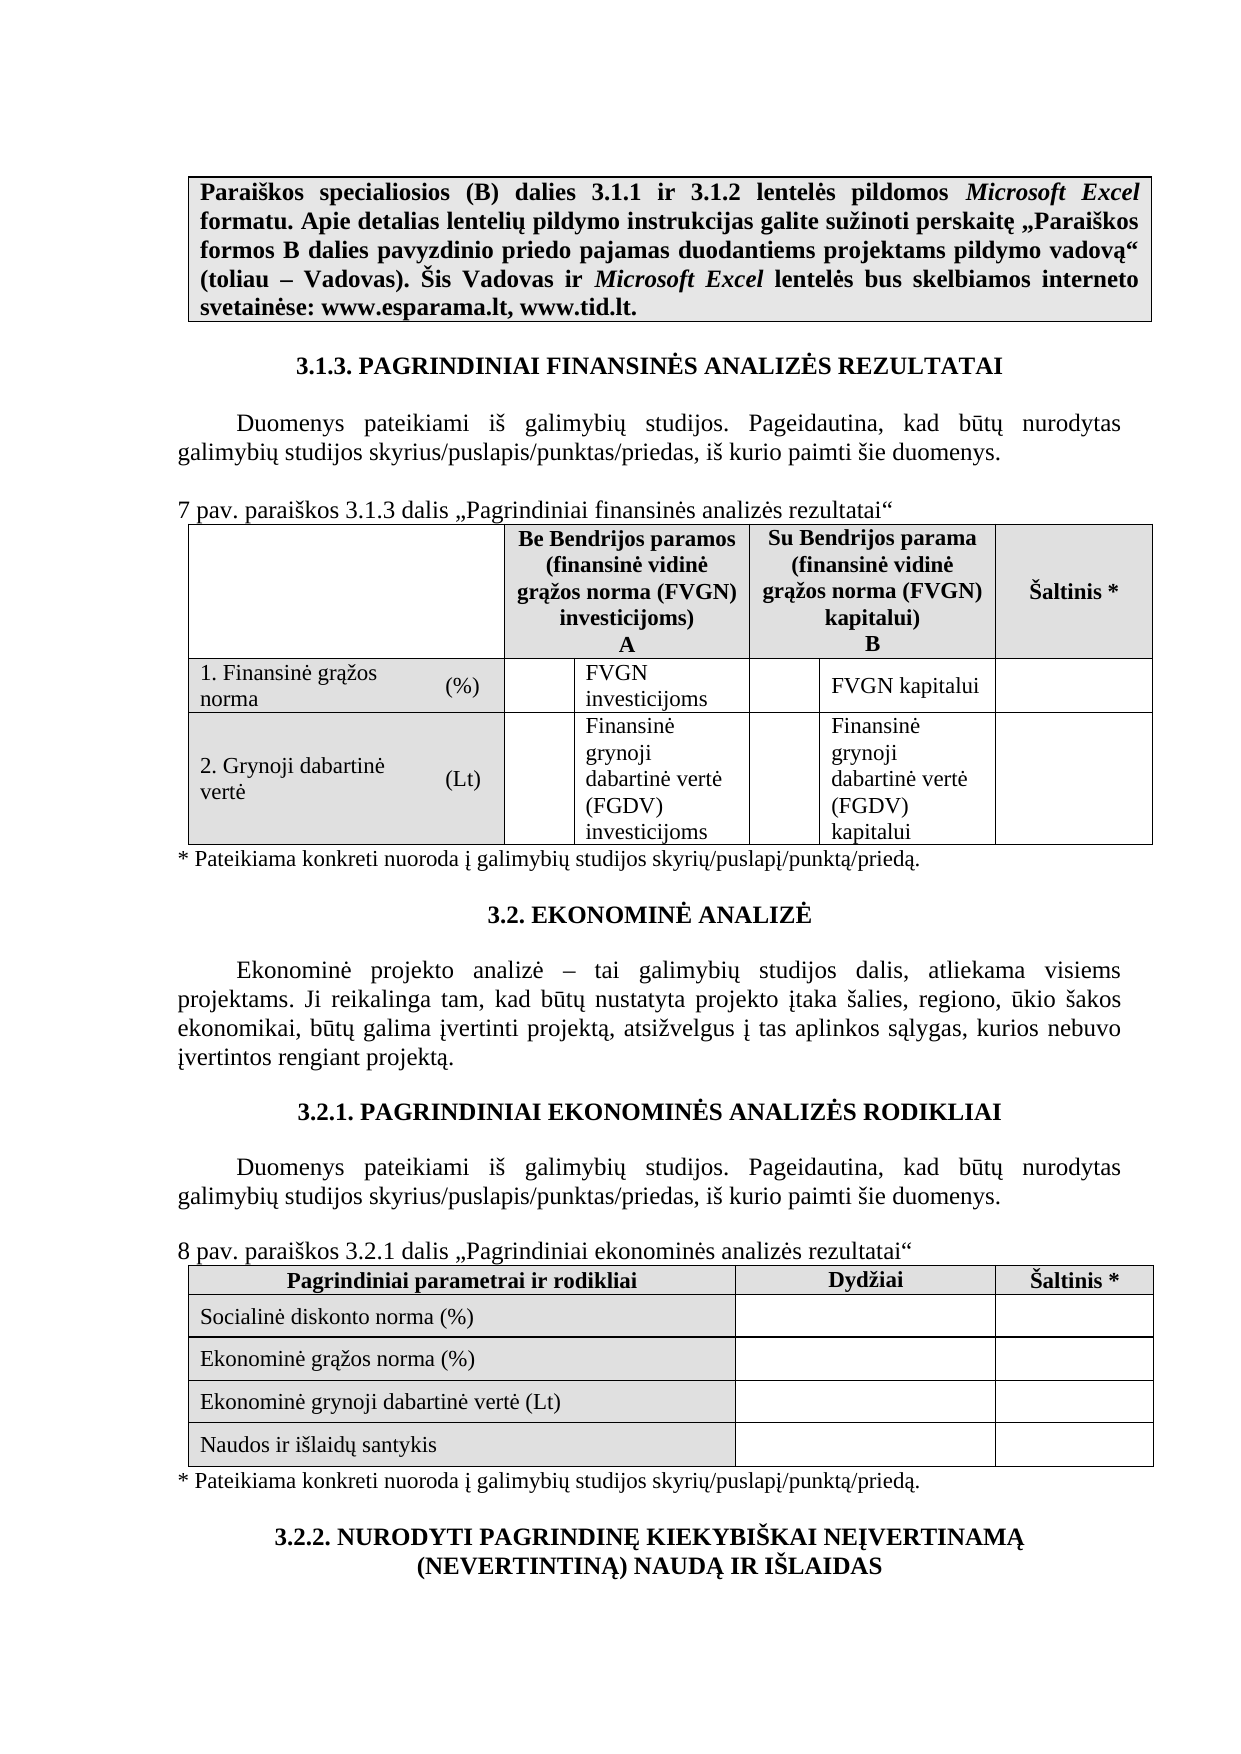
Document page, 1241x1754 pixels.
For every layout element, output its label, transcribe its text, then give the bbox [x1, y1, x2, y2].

table_header Šaltinis * [996, 1266, 1153, 1294]
table_cell [996, 659, 1152, 712]
table_cell Ekonominė grynoji dabartinė vertė (Lt) [189, 1381, 735, 1422]
table_cell FVGN investicijoms [575, 659, 749, 712]
text 3.2.1. Pagrindiniai ekonominės analizės rodikliai [177, 1097, 1122, 1126]
table_cell (%) [434, 659, 504, 712]
table_header Paraiškos specialiosios (B) dalies 3.1.1 ir 3.1.2 lentelės pildomos Microsoft Excel formatu. Apie detalias lentelių pildymo instrukcijas galite sužinoti perskaitę „Paraiškos formos B dalies pavyzdinio priedo pajamas duodantiems projektams pildymo vadovą“ (toliau – Vadovas). Šis Vadovas ir Microsoft Excel lentelės bus skelbiamos interneto svetainėse: www.esparama.lt, www.tid.lt. [189, 178, 1151, 321]
table_cell (Lt) [434, 713, 504, 844]
table_cell [996, 1295, 1153, 1336]
text 3.1.3. Pagrindiniai finansinės analizės rezultatai [177, 351, 1122, 380]
table_cell FVGN kapitalui [820, 659, 995, 712]
table_header Šaltinis * [996, 525, 1152, 658]
text Duomenys pateikiami iš galimybių studijos. Pageidautina, kad būtų nurodytas galimybių studijos skyrius/puslapis/punktas/priedas, iš kurio paimti šie duomenys. [177, 408, 1122, 466]
table_cell Finansinė grynoji dabartinė vertė (FGDV) kapitalui [820, 713, 995, 844]
table_header Dydžiai [736, 1266, 995, 1294]
text Duomenys pateikiami iš galimybių studijos. Pageidautina, kad būtų nurodytas galimybių studijos skyrius/puslapis/punktas/priedas, iš kurio paimti šie duomenys. [177, 1152, 1122, 1209]
table_header [189, 525, 434, 658]
table_cell [505, 659, 574, 712]
table_cell 2. Grynoji dabartinė vertė [189, 713, 434, 844]
table_cell Socialinė diskonto norma (%) [189, 1295, 735, 1336]
table_header Pagrindiniai parametrai ir rodikliai [189, 1266, 735, 1294]
table_header Be Bendrijos paramos (finansinė vidinė grąžos norma (FVGN) investicijoms) A [505, 525, 749, 658]
table_header Su Bendrijos parama (finansinė vidinė grąžos norma (FVGN) kapitalui) B [750, 525, 995, 658]
table_cell [996, 713, 1152, 844]
table_cell [736, 1295, 995, 1336]
table_cell [750, 659, 819, 712]
table_cell [996, 1338, 1153, 1380]
text 3.2. ekonominė analizė [177, 901, 1122, 929]
text Ekonominė projekto analizė – tai galimybių studijos dalis, atliekama visiems projektams. Ji reikalinga tam, kad būtų nustatyta projekto įtaka šalies, regiono, ūkio šakos ekonomikai, būtų galima įvertinti projektą, atsižvelgus į tas aplinkos sąlygas, kurios nebuvo įvertintos rengiant projektą. [177, 956, 1122, 1071]
table_cell [736, 1338, 995, 1380]
table_cell [750, 713, 819, 844]
table_cell [996, 1381, 1153, 1422]
table_cell [736, 1381, 995, 1422]
table_cell Finansinė grynoji dabartinė vertė (FGDV) investicijoms [575, 713, 749, 844]
text * Pateikiama konkreti nuoroda į galimybių studijos skyrių/puslapį/punktą/priedą. [177, 845, 1122, 872]
text 3.2.2. Nurodyti pagrindinę kiekybiškai neįvertinamą (nevertintiną) naudą ir išlaidas [177, 1522, 1122, 1579]
text 8 pav. paraiškos 3.2.1 dalis „Pagrindiniai ekonominės analizės rezultatai“ [177, 1236, 1122, 1265]
text * Pateikiama konkreti nuoroda į galimybių studijos skyrių/puslapį/punktą/priedą. [177, 1467, 1122, 1493]
table_cell Ekonominė grąžos norma (%) [189, 1338, 735, 1380]
table_header [434, 525, 504, 658]
table_cell 1. Finansinė grąžos norma [189, 659, 434, 712]
table_cell [736, 1423, 995, 1466]
table_cell Naudos ir išlaidų santykis [189, 1423, 735, 1466]
table_cell [505, 713, 574, 844]
table_cell [996, 1423, 1153, 1466]
text 7 pav. paraiškos 3.1.3 dalis „Pagrindiniai finansinės analizės rezultatai“ [177, 495, 1122, 523]
